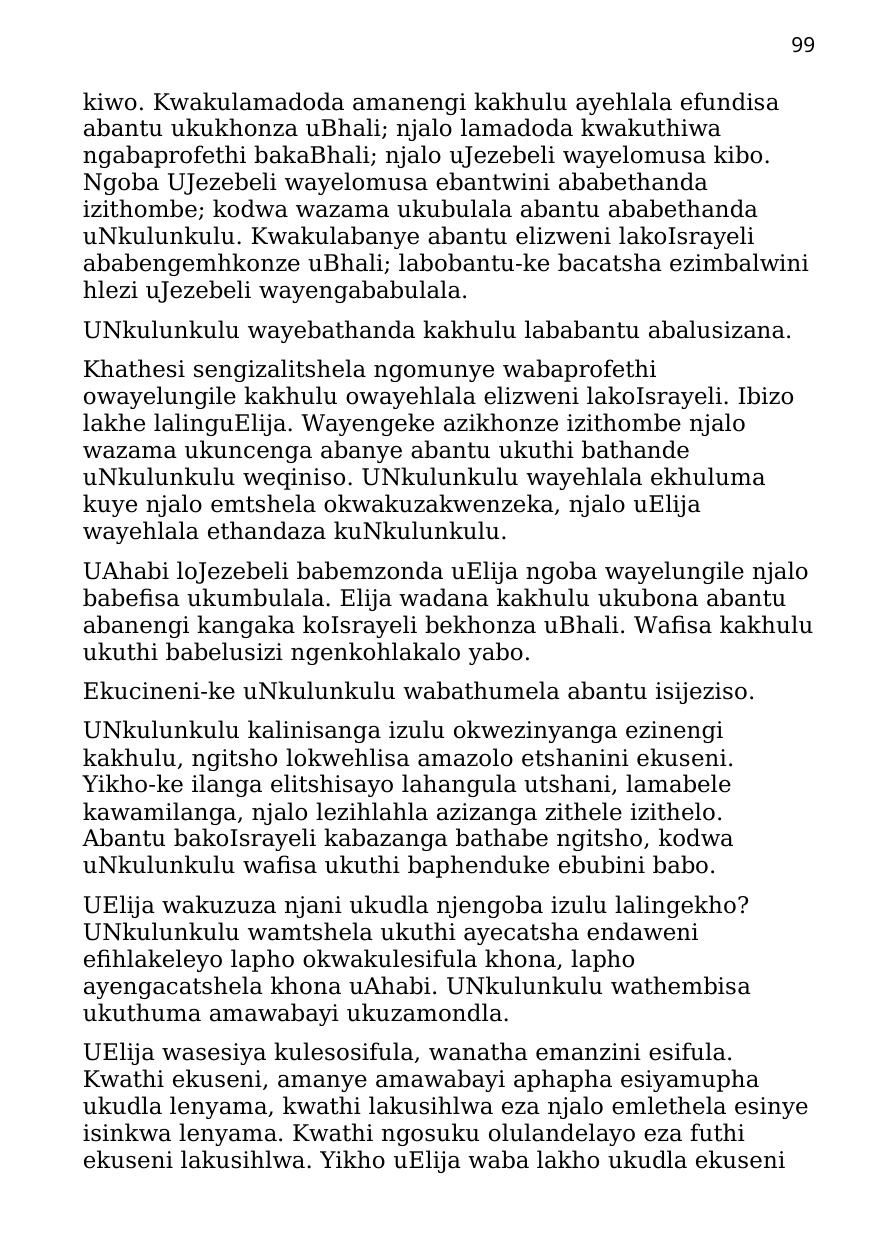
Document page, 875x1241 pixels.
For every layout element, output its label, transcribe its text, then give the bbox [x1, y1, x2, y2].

text Ekucineni-ke uNkulunkulu wabathumela abantu isijeziso. [83, 678, 815, 705]
text UNkulunkulu kalinisanga izulu okwezinyanga ezinengi kakhulu, ngitsho lokwehlisa amazolo etshanini ekuseni. Yikho-ke ilanga elitshisayo lahangula utshani, lamabele kawamilanga, njalo lezihlahla azizanga zithele izithelo. Abantu bakoIsrayeli kabazanga bathabe ngitsho, kodwa uNkulunkulu wafisa ukuthi baphenduke ebubini babo. [83, 717, 815, 879]
text UElija wakuzuza njani ukudla njengoba izulu lalingekho? UNkulunkulu wamtshela ukuthi ayecatsha endaweni efihlakeleyo lapho okwakulesifula khona, lapho ayengacatshela khona uAhabi. UNkulunkulu wathembisa ukuthuma amawabayi ukuzamondla. [83, 892, 815, 1027]
text UAhabi loJezebeli babemzonda uElija ngoba wayelungile njalo babefisa ukumbulala. Elija wadana kakhulu ukubona abantu abanengi kangaka koIsrayeli bekhonza uBhali. Wafisa kakhulu ukuthi babelusizi ngenkohlakalo yabo. [83, 558, 815, 666]
text UNkulunkulu wayebathanda kakhulu lababantu abalusizana. [83, 317, 815, 344]
text Khathesi sengizalitshela ngomunye wabaprofethi owayelungile kakhulu owayehlala elizweni lakoIsrayeli. Ibizo lakhe lalinguElija. Wayengeke azikhonze izithombe njalo wazama ukuncenga abanye abantu ukuthi bathande uNkulunkulu weqiniso. UNkulunkulu wayehlala ekhuluma kuye njalo emtshela okwakuzakwenzeka, njalo uElija wayehlala ethandaza kuNkulunkulu. [83, 356, 815, 545]
text UElija wasesiya kulesosifula, wanatha emanzini esifula. Kwathi ekuseni, amanye amawabayi aphapha esiyamupha ukudla lenyama, kwathi lakusihlwa eza njalo emlethela esinye isinkwa lenyama. Kwathi ngosuku olulandelayo eza futhi ekuseni lakusihlwa. Yikho uElija waba lakho ukudla ekuseni [83, 1039, 815, 1174]
text kiwo. Kwakulamadoda amanengi kakhulu ayehlala efundisa abantu ukukhonza uBhali; njalo lamadoda kwakuthiwa ngabaprofethi bakaBhali; njalo uJezebeli wayelomusa kibo. Ngoba UJezebeli wayelomusa ebantwini ababethanda izithombe; kodwa wazama ukubulala abantu ababethanda uNkulunkulu. Kwakulabanye abantu elizweni lakoIsrayeli ababengemhkonze uBhali; labobantu-ke bacatsha ezimbalwini hlezi uJezebeli wayengababulala. [83, 88, 815, 304]
